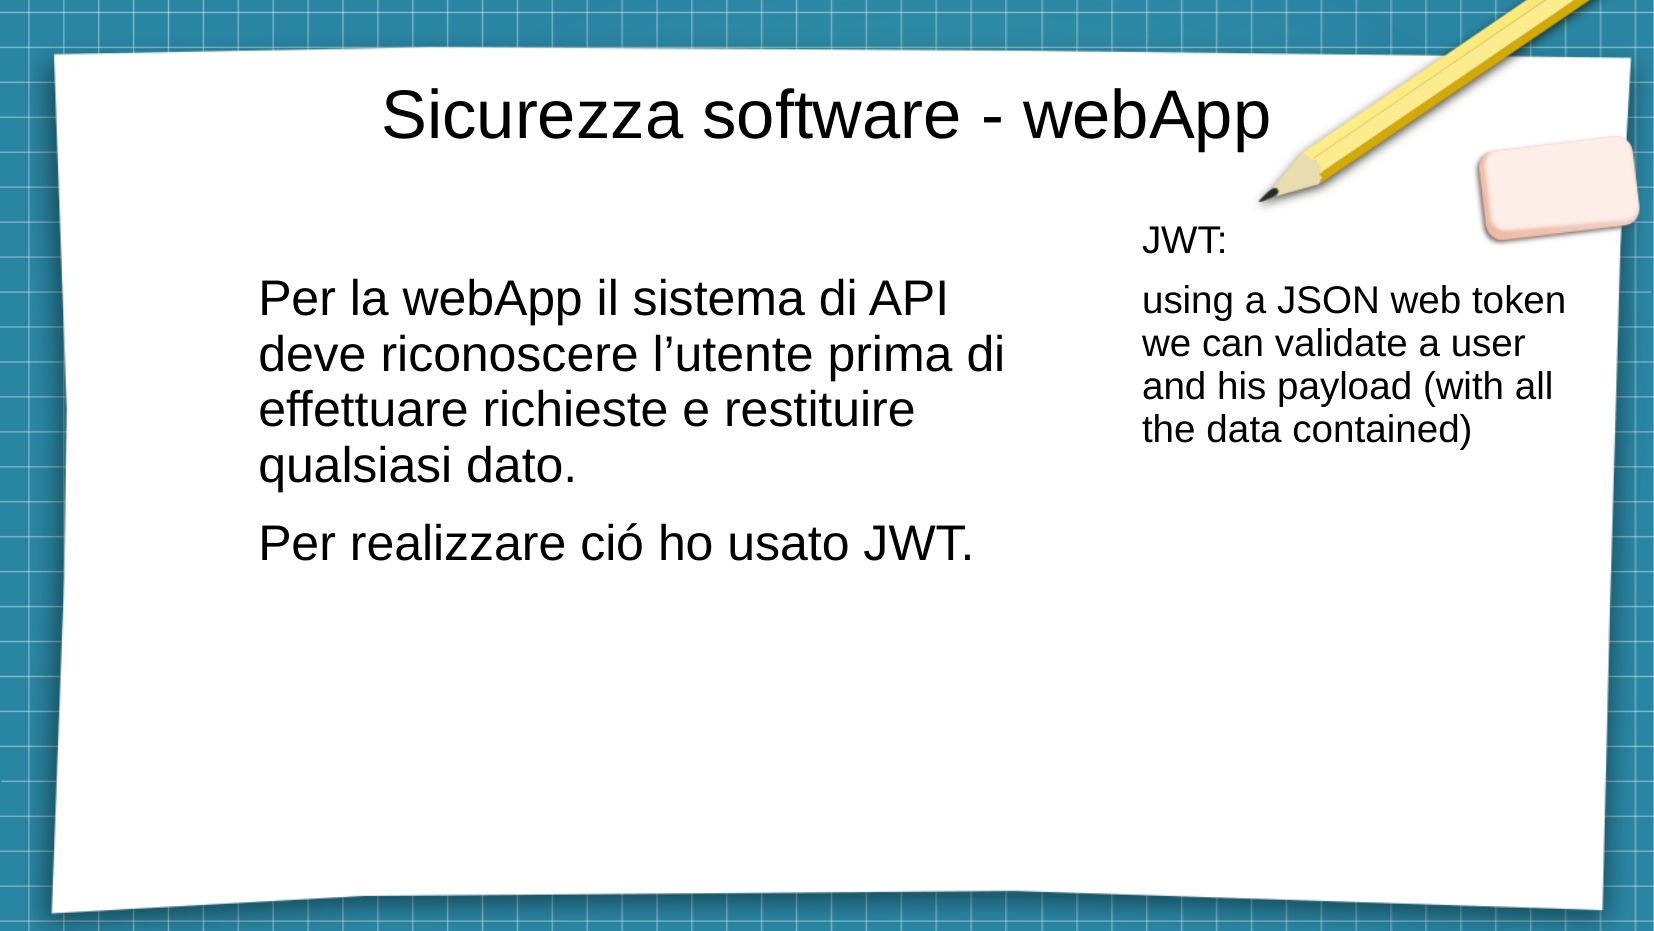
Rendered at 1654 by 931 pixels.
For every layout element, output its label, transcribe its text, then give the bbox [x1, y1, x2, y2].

list Per la webApp il sistema di API deve riconoscere l’utente prima di effettuare richieste e restituire qualsiasi dato. Per realizzare ció ho usato JWT. [187, 192, 1051, 863]
picture [0, 0, 1654, 931]
list JWT: using a JSON web token we can validate a user and his payload (with all the data contained) [1087, 219, 1570, 488]
title Sicurezza software - webApp [82, 37, 1571, 193]
